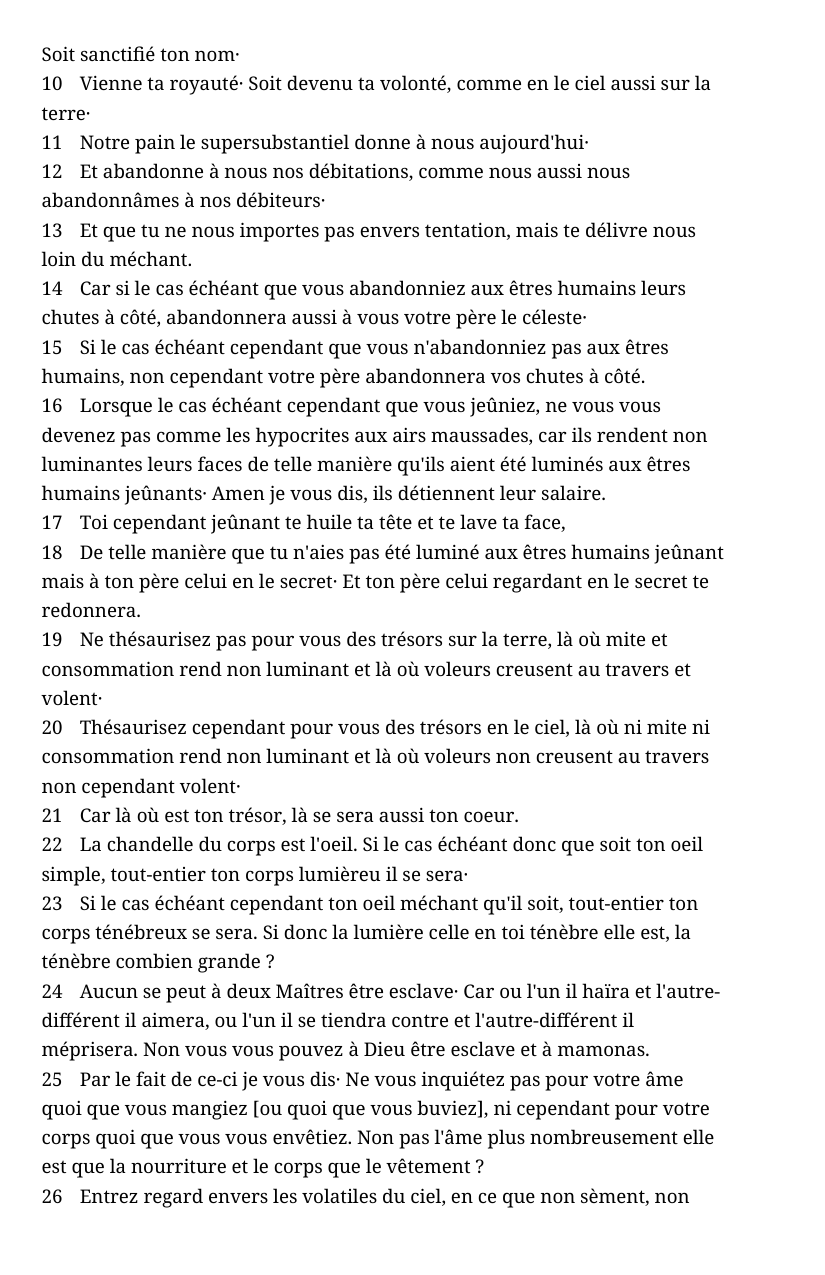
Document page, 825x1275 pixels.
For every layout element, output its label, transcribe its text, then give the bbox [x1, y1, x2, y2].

text Soit sanctifié ton nom· 10 Vienne ta royauté· Soit devenu ta volonté, comme en le ciel aussi sur la terre· 11 Notre pain le supersubstantiel donne à nous aujourd'hui· 12 Et abandonne à nous nos débitations, comme nous aussi nous abandonnâmes à nos débiteurs· 13 Et que tu ne nous importes pas envers tentation, mais te délivre nous loin du méchant. 14 Car si le cas échéant que vous abandonniez aux êtres humains leurs chutes à côté, abandonnera aussi à vous votre père le céleste· 15 Si le cas échéant cependant que vous n'abandonniez pas aux êtres humains, non cependant votre père abandonnera vos chutes à côté. 16 Lorsque le cas échéant cependant que vous jeûniez, ne vous vous devenez pas comme les hypocrites aux airs maussades, car ils rendent non luminantes leurs faces de telle manière qu'ils aient été luminés aux êtres humains jeûnants· Amen je vous dis, ils détiennent leur salaire. 17 Toi cependant jeûnant te huile ta tête et te lave ta face, 18 De telle manière que tu n'aies pas été luminé aux êtres humains jeûnant mais à ton père celui en le secret· Et ton père celui regardant en le secret te redonnera. 19 Ne thésaurisez pas pour vous des trésors sur la terre, là où mite et consommation rend non luminant et là où voleurs creusent au travers et volent· 20 Thésaurisez cependant pour vous des trésors en le ciel, là où ni mite ni consommation rend non luminant et là où voleurs non creusent au travers non cependant volent· 21 Car là où est ton trésor, là se sera aussi ton coeur. 22 La chandelle du corps est l'oeil. Si le cas échéant donc que soit ton oeil simple, tout-entier ton corps lumièreu il se sera· 23 Si le cas échéant cependant ton oeil méchant qu'il soit, tout-entier ton corps ténébreux se sera. Si donc la lumière celle en toi ténèbre elle est, la ténèbre combien grande ? 24 Aucun se peut à deux Maîtres être esclave· Car ou l'un il haïra et l'autre-différent il aimera, ou l'un il se tiendra contre et l'autre-différent il méprisera. Non vous vous pouvez à Dieu être esclave et à mamonas. 25 Par le fait de ce-ci je vous dis· Ne vous inquiétez pas pour votre âme quoi que vous mangiez [ou quoi que vous buviez], ni cependant pour votre corps quoi que vous vous envêtiez. Non pas l'âme plus nombreusement elle est que la nourriture et le corps que le vêtement ? 26 Entrez regard envers les volatiles du ciel, en ce que non sèment, non [41, 41, 724, 1208]
